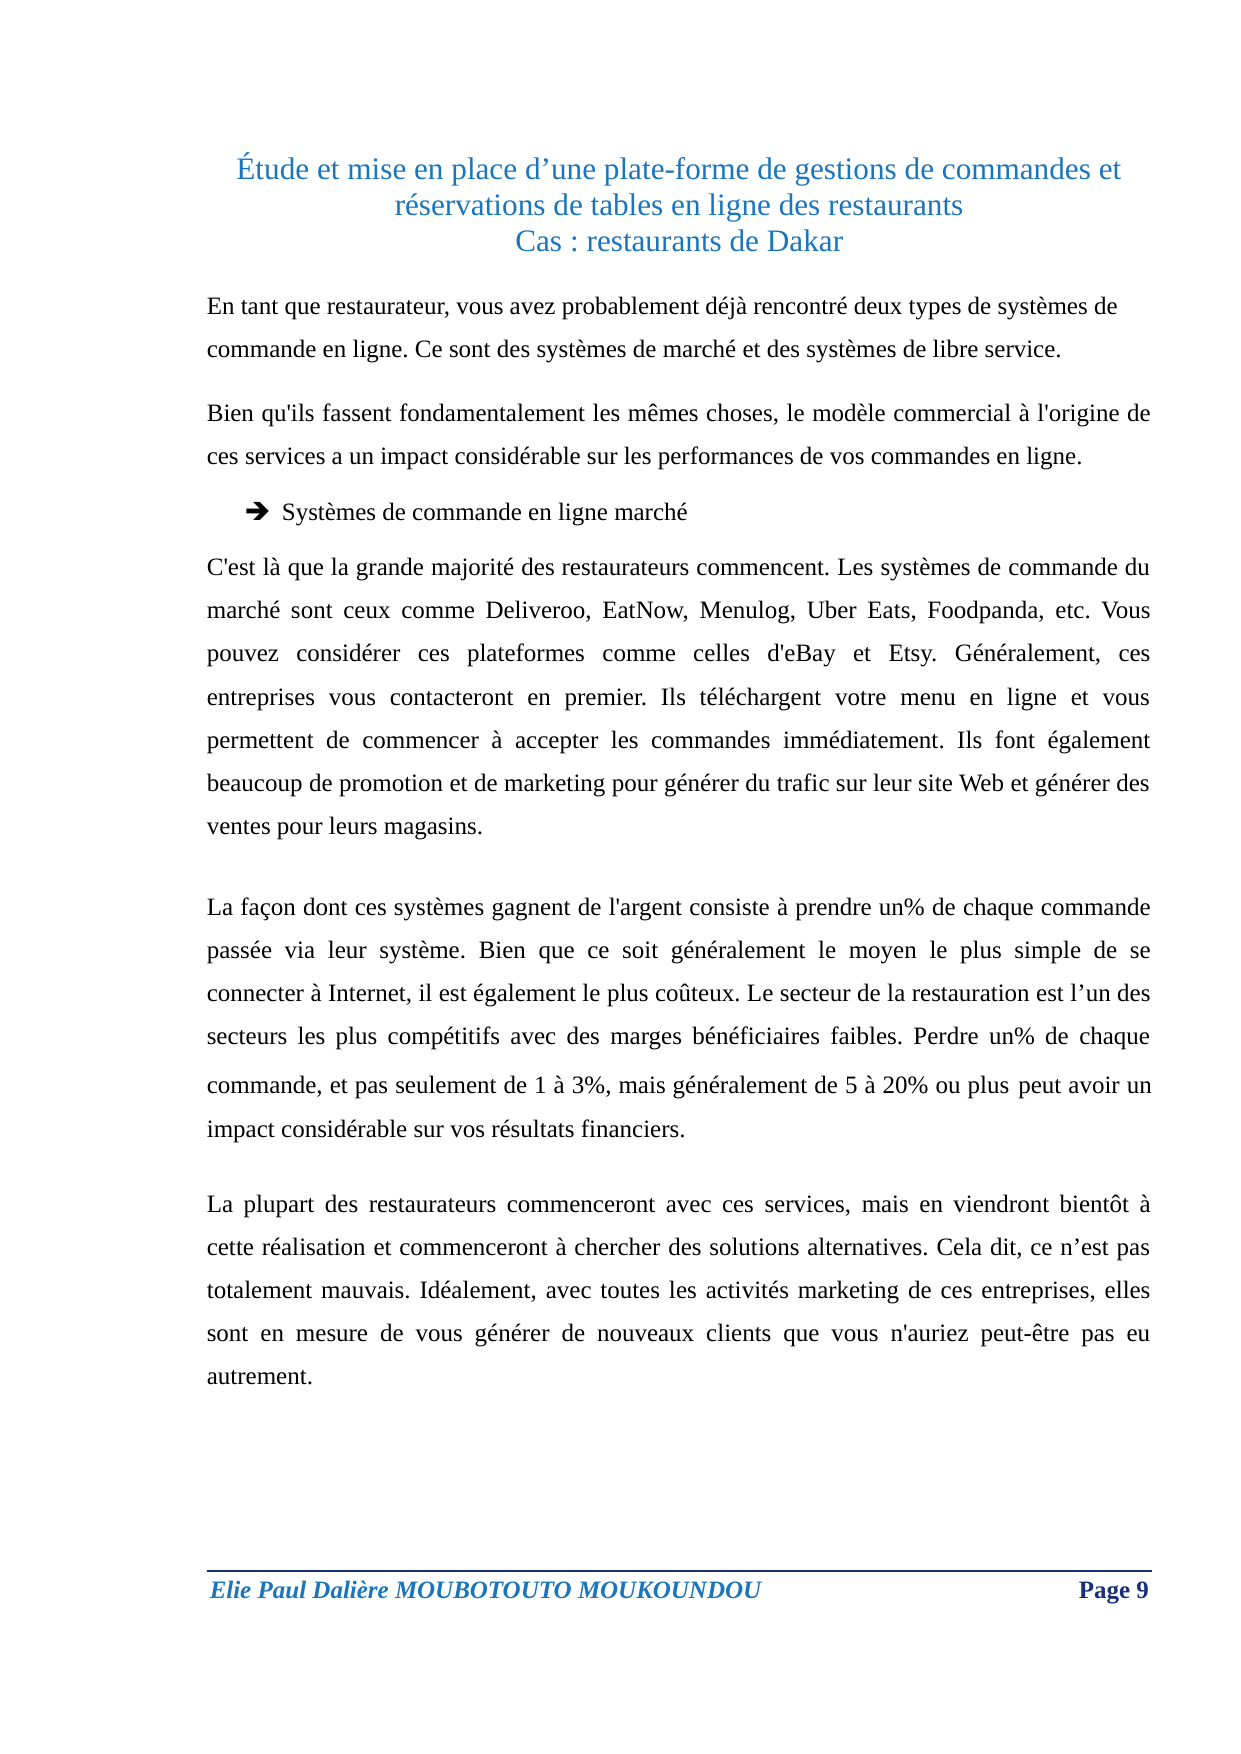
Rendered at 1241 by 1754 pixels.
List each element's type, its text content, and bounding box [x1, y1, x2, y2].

list Systèmes de commande en ligne marché [244, 497, 1152, 525]
text La façon dont ces systèmes gagnent de l'argent consiste à prendre un% de chaque commande passée via leur système. Bien que ce soit généralement le moyen le plus simple de se connecter à Internet, il est également le plus coûteux. Le secteur de la restauration est l’un des secteurs les plus compétitifs avec des marges bénéficiaires faibles. Perdre un% de chaque commande, et pas seulement de 1 à 3%, mais généralement de 5 à 20% ou plus peut avoir un impact considérable sur vos résultats financiers. [207, 892, 1152, 1143]
text Bien qu'ils fassent fondamentalement les mêmes choses, le modèle commercial à l'origine de ces services a un impact considérable sur les performances de vos commandes en ligne. [207, 398, 1152, 470]
text La plupart des restaurateurs commenceront avec ces services, mais en viendront bientôt à cette réalisation et commenceront à chercher des solutions alternatives. Cela dit, ce n’est pas totalement mauvais. Idéalement, avec toutes les activités marketing de ces entreprises, elles sont en mesure de vous générer de nouveaux clients que vous n'auriez peut-être pas eu autrement. [207, 1189, 1152, 1390]
text En tant que restaurateur, vous avez probablement déjà rencontré deux types de systèmes de commande en ligne. Ce sont des systèmes de marché et des systèmes de libre service. [207, 291, 1152, 363]
text C'est là que la grande majorité des restaurateurs commencent. Les systèmes de commande du marché sont ceux comme Deliveroo, EatNow, Menulog, Uber Eats, Foodpanda, etc. Vous pouvez considérer ces plateformes comme celles d'eBay et Etsy. Généralement, ces entreprises vous contacteront en premier. Ils téléchargent votre menu en ligne et vous permettent de commencer à accepter les commandes immédiatement. Ils font également beaucoup de promotion et de marketing pour générer du trafic sur leur site Web et générer des ventes pour leurs magasins. [207, 552, 1152, 840]
